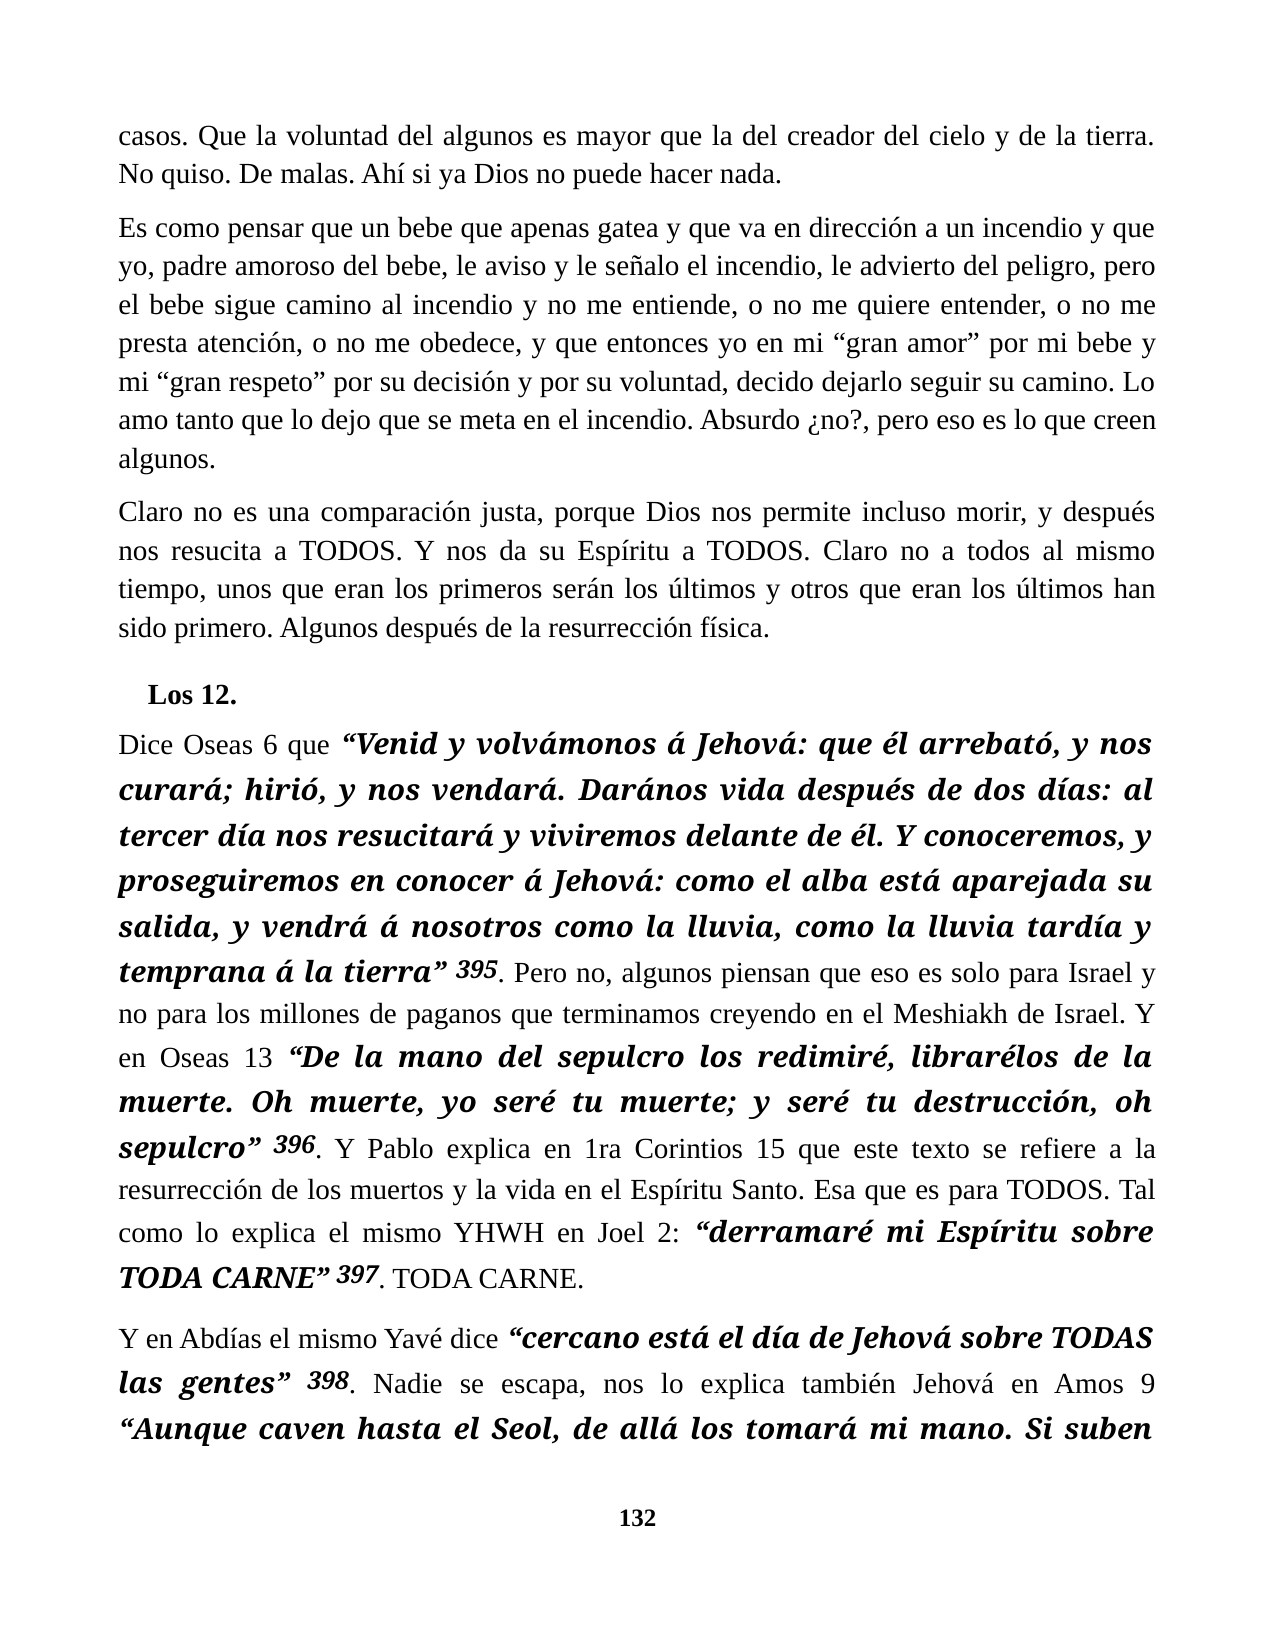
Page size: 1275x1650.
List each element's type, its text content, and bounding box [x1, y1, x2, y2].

text Dice Oseas 6 que “Venid y volvámonos á Jehová: que él arrebató, y nos curará; hirió, y nos vendará. Darános vida después de dos días: al tercer día nos resucitará y viviremos delante de él. Y conoceremos, y proseguiremos en conocer á Jehová: como el alba está aparejada su salida, y vendrá á nosotros como la lluvia, como la lluvia tardía y temprana á la tierra” . Pero no, algunos piensan que eso es solo para Israel y no para los millones de paganos que terminamos creyendo en el Meshiakh de Israel. Y en Oseas 13 “De la mano del sepulcro los redimiré, librarélos de la muerte. Oh muerte, yo seré tu muerte; y seré tu destrucción, oh sepulcro” . Y Pablo explica en 1ra Corintios 15 que este texto se refiere a la resurrección de los muertos y la vida en el Espíritu Santo. Esa que es para TODOS. Tal como lo explica el mismo YHWH en Joel 2: “derramaré mi Espíritu sobre TODA CARNE” . TODA CARNE. [118, 723, 1157, 1297]
text casos. Que la voluntad del algunos es mayor que la del creador del cielo y de la tierra. No quiso. De malas. Ahí si ya Dios no puede hacer nada. [118, 118, 1157, 190]
text Y en Abdías el mismo Yavé dice “cercano está el día de Jehová sobre TODAS las gentes” . Nadie se escapa, nos lo explica también Jehová en Amos 9 “Aunque caven hasta el Seol, de allá los tomará mi mano. Si suben [118, 1317, 1157, 1448]
text Es como pensar que un bebe que apenas gatea y que va en dirección a un incendio y que yo, padre amoroso del bebe, le aviso y le señalo el incendio, le advierto del peligro, pero el bebe sigue camino al incendio y no me entiende, o no me quiere entender, o no me presta atención, o no me obedece, y que entonces yo en mi “gran amor” por mi bebe y mi “gran respeto” por su decisión y por su voluntad, decido dejarlo seguir su camino. Lo amo tanto que lo dejo que se meta en el incendio. Absurdo ¿no?, pero eso es lo que creen algunos. [118, 210, 1157, 474]
text Claro no es una comparación justa, porque Dios nos permite incluso morir, y después nos resucita a TODOS. Y nos da su Espíritu a TODOS. Claro no a todos al mismo tiempo, unos que eran los primeros serán los últimos y otros que eran los últimos han sido primero. Algunos después de la resurrección física. [118, 494, 1157, 643]
subtitle Los 12. [148, 677, 1157, 711]
